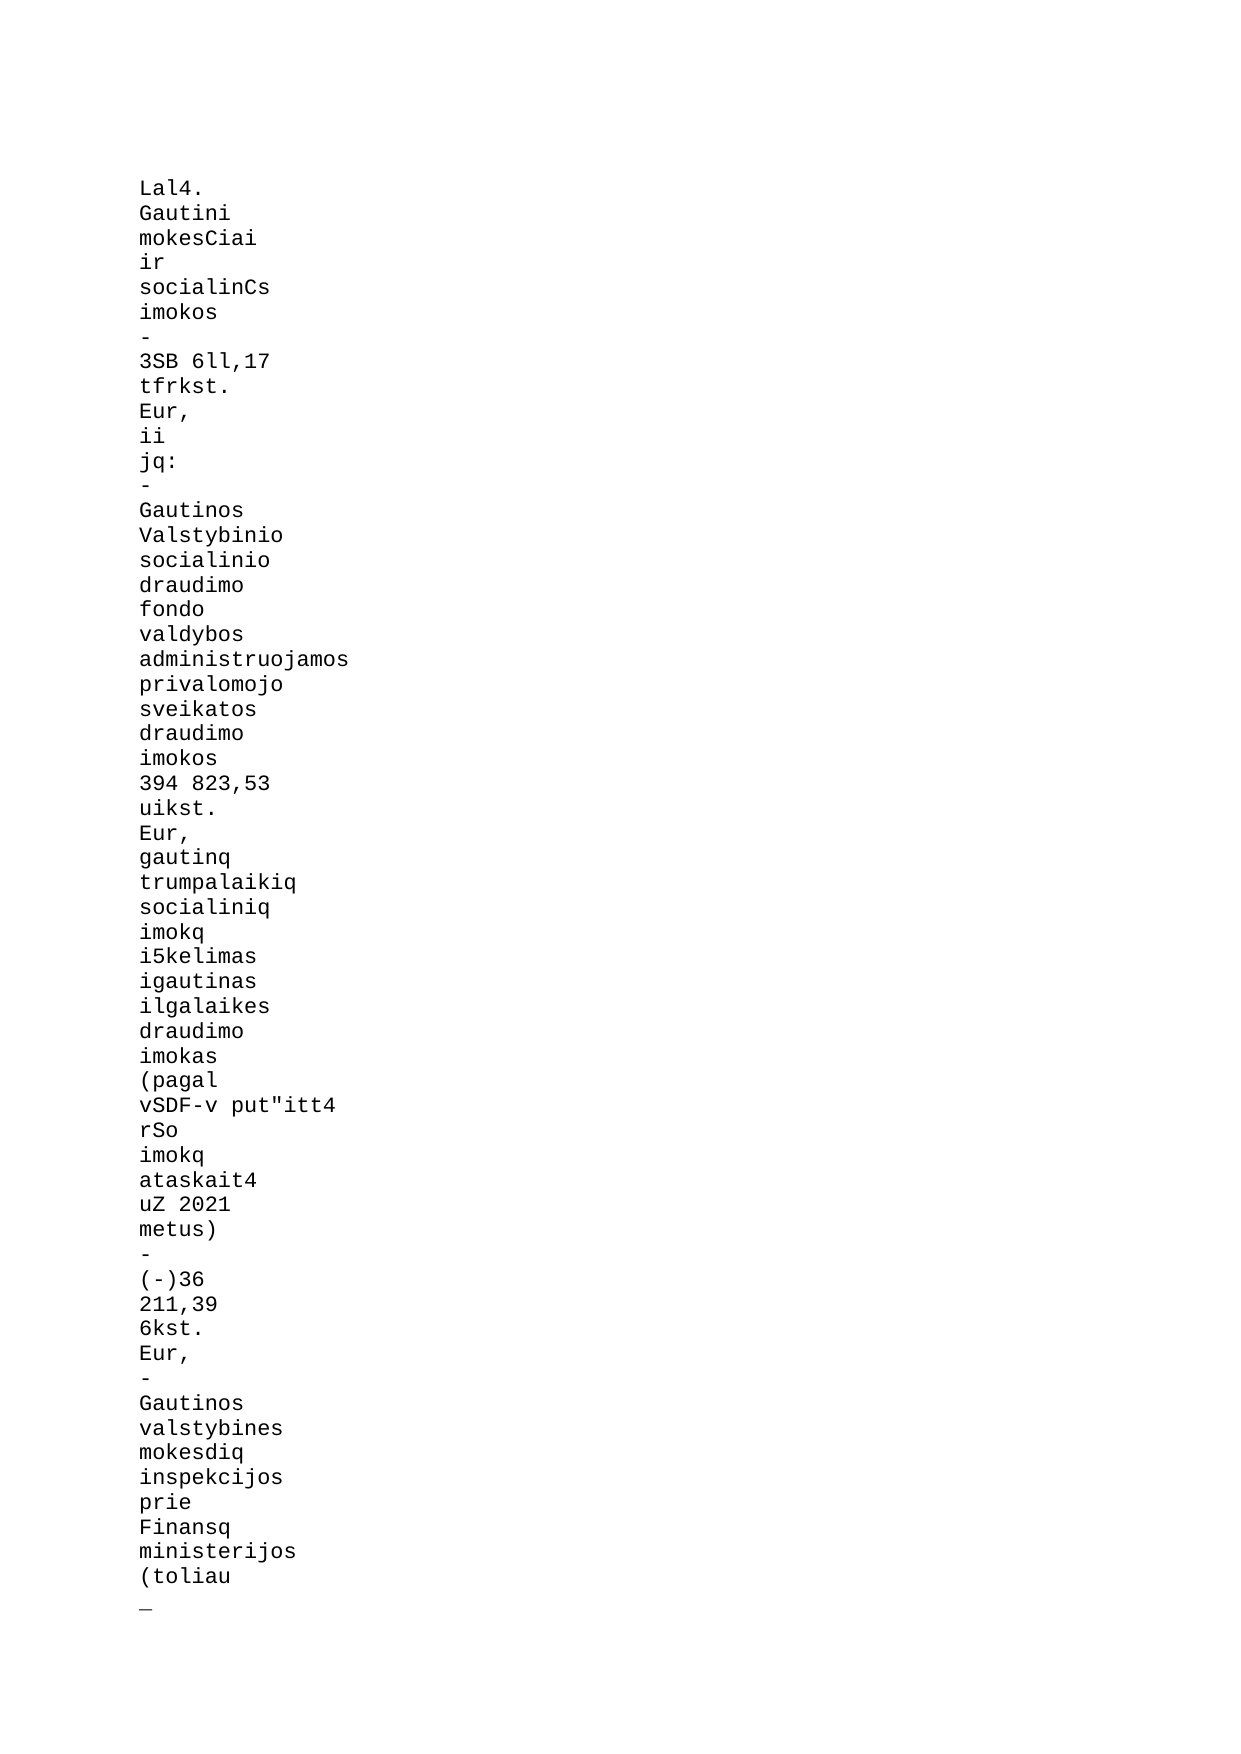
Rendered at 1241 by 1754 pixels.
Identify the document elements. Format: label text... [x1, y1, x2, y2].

text ministerijos [139, 1541, 1101, 1566]
text Lal4. [139, 177, 1101, 202]
text sveikatos [139, 698, 1101, 723]
text fondo [139, 599, 1101, 623]
text ii [139, 425, 1101, 450]
text privalomojo [139, 673, 1101, 698]
text ilgalaikes [139, 995, 1101, 1020]
text mokesCiai [139, 227, 1101, 252]
text mokesdiq [139, 1442, 1101, 1466]
text imokos [139, 747, 1101, 772]
text (toliau [139, 1566, 1101, 1590]
text Eur, [139, 1342, 1101, 1367]
text - [139, 1367, 1101, 1392]
text Valstybinio [139, 524, 1101, 549]
text socialinCs [139, 276, 1101, 301]
text - [139, 1243, 1101, 1268]
text ir [139, 252, 1101, 276]
text imokas [139, 1045, 1101, 1070]
text - [139, 475, 1101, 499]
text prie [139, 1491, 1101, 1516]
text 3SB 6ll,17 [139, 351, 1101, 376]
text (-)36 [139, 1268, 1101, 1293]
text rSo [139, 1119, 1101, 1144]
text Eur, [139, 822, 1101, 847]
text socialiniq [139, 896, 1101, 921]
text imokos [139, 301, 1101, 326]
text metus) [139, 1218, 1101, 1243]
text socialinio [139, 549, 1101, 574]
text tfrkst. [139, 376, 1101, 400]
text trumpalaikiq [139, 871, 1101, 896]
text draudimo [139, 723, 1101, 747]
text igautinas [139, 971, 1101, 995]
text uZ 2021 [139, 1194, 1101, 1218]
text (pagal [139, 1070, 1101, 1094]
text administruojamos [139, 648, 1101, 673]
text Eur, [139, 400, 1101, 425]
text 6kst. [139, 1318, 1101, 1342]
text vSDF-v put"itt4 [139, 1094, 1101, 1119]
text inspekcijos [139, 1466, 1101, 1491]
text Gautinos [139, 499, 1101, 524]
text _ [139, 1590, 1101, 1615]
text valdybos [139, 623, 1101, 648]
text i5kelimas [139, 946, 1101, 971]
text Gautinos [139, 1392, 1101, 1417]
text draudimo [139, 574, 1101, 599]
text Gautini [139, 202, 1101, 227]
text - [139, 326, 1101, 351]
text uikst. [139, 797, 1101, 822]
text ataskait4 [139, 1169, 1101, 1194]
text Finansq [139, 1516, 1101, 1541]
text jq: [139, 450, 1101, 475]
text gautinq [139, 847, 1101, 871]
text imokq [139, 921, 1101, 946]
text 211,39 [139, 1293, 1101, 1318]
text valstybines [139, 1417, 1101, 1442]
text draudimo [139, 1020, 1101, 1045]
text 394 823,53 [139, 772, 1101, 797]
text imokq [139, 1144, 1101, 1169]
